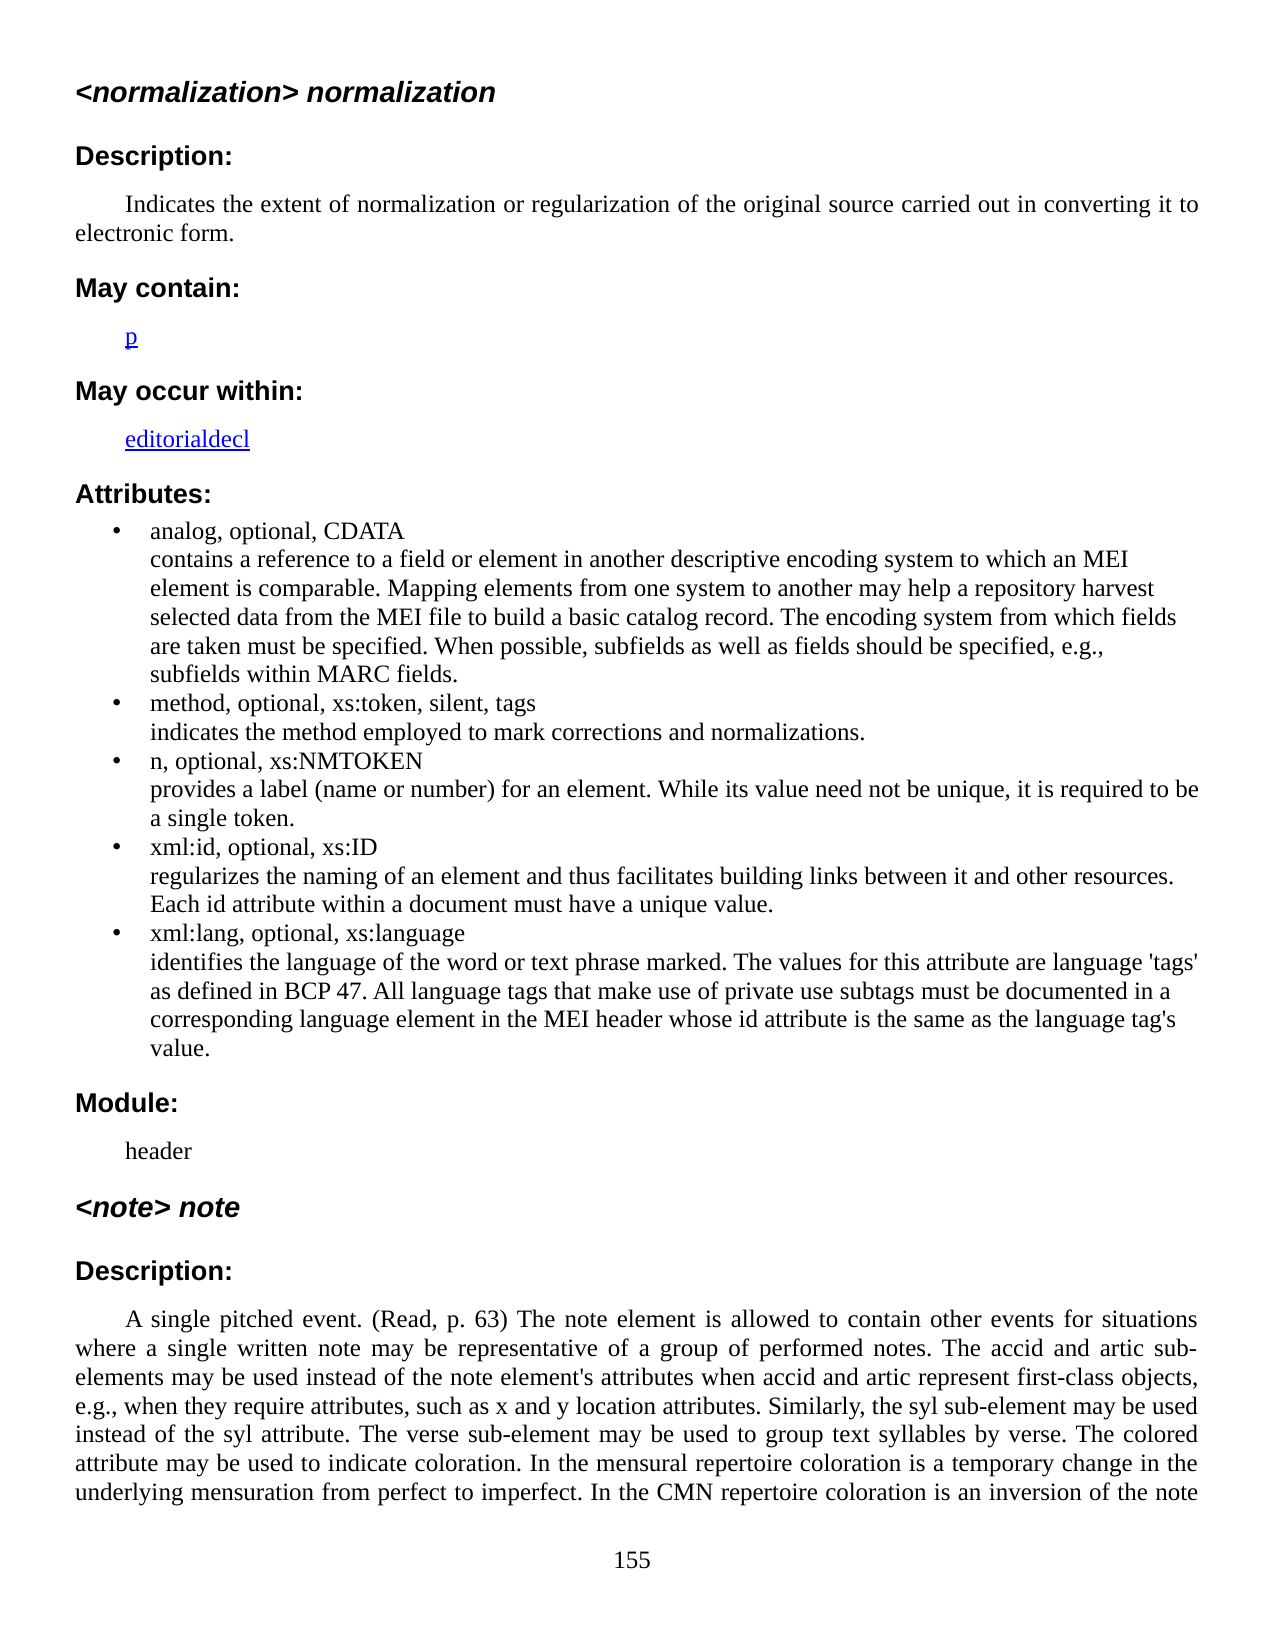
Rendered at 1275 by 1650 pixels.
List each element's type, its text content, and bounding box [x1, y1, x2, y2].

list xml:lang, optional, xs:language identifies the language of the word or text phrase marked. The values for this attribute are language 'tags' as defined in BCP 47. All language tags that make use of private use subtags must be documented in a corresponding language element in the MEI header whose id attribute is the same as the language tag's value. [112, 918, 1200, 1062]
subtitle <normalization> normalization [75, 75, 1200, 108]
subtitle Description: [75, 1255, 1200, 1286]
list method, optional, xs:token, silent, tags indicates the method employed to mark corrections and normalizations. [112, 688, 1200, 746]
subtitle <note> note [75, 1190, 1200, 1224]
text editorialdecl [75, 424, 1200, 453]
subtitle Attributes: [75, 478, 1200, 509]
subtitle Description: [75, 140, 1200, 171]
list analog, optional, CDATA contains a reference to a field or element in another descriptive encoding system to which an MEI element is comparable. Mapping elements from one system to another may help a repository harvest selected data from the MEI file to build a basic catalog record. The encoding system from which fields are taken must be specified. When possible, subfields as well as fields should be specified, e.g., subfields within MARC fields. [112, 516, 1200, 688]
text Indicates the extent of normalization or regularization of the original source carried out in converting it to electronic form. [75, 189, 1200, 247]
text header [75, 1136, 1200, 1165]
subtitle May contain: [75, 272, 1200, 303]
text p [75, 321, 1200, 350]
text A single pitched event. (Read, p. 63) The note element is allowed to contain other events for situations where a single written note may be representative of a group of performed notes. The accid and artic sub-elements may be used instead of the note element's attributes when accid and artic represent first-class objects, e.g., when they require attributes, such as x and y location attributes. Similarly, the syl sub-element may be used instead of the syl attribute. The verse sub-element may be used to group text syllables by verse. The colored attribute may be used to indicate coloration. In the mensural repertoire coloration is a temporary change in the underlying mensuration from perfect to imperfect. In the CMN repertoire coloration is an inversion of the note [75, 1304, 1200, 1506]
subtitle Module: [75, 1087, 1200, 1118]
list xml:id, optional, xs:ID regularizes the naming of an element and thus facilitates building links between it and other resources. Each id attribute within a document must have a unique value. [112, 832, 1200, 918]
subtitle May occur within: [75, 375, 1200, 406]
list n, optional, xs:NMTOKEN provides a label (name or number) for an element. While its value need not be unique, it is required to be a single token. [112, 746, 1200, 832]
